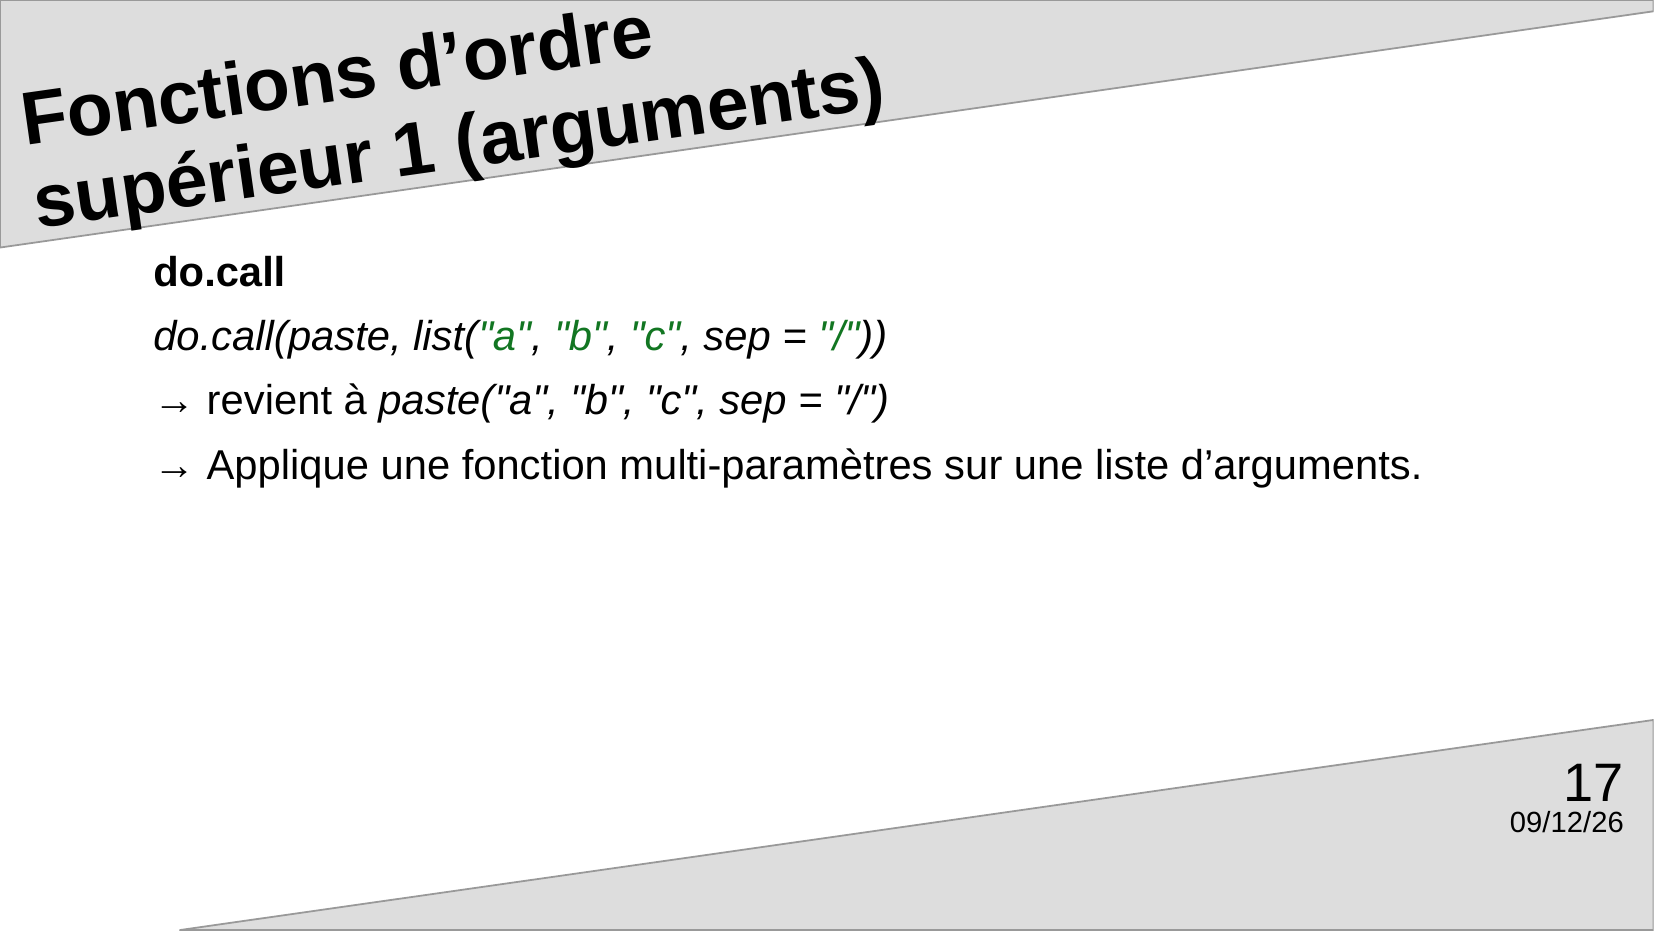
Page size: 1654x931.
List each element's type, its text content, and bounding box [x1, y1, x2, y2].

list do.call do.call(paste, list("a", "b", "c", sep = "/")) → revient à paste("a", "b", "c", sep = "/") → Applique une fonction multi-paramètres sur une liste d’arguments. [82, 248, 1538, 789]
title Fonctions d’ordre supérieur 1 (arguments) [16, 0, 1502, 245]
